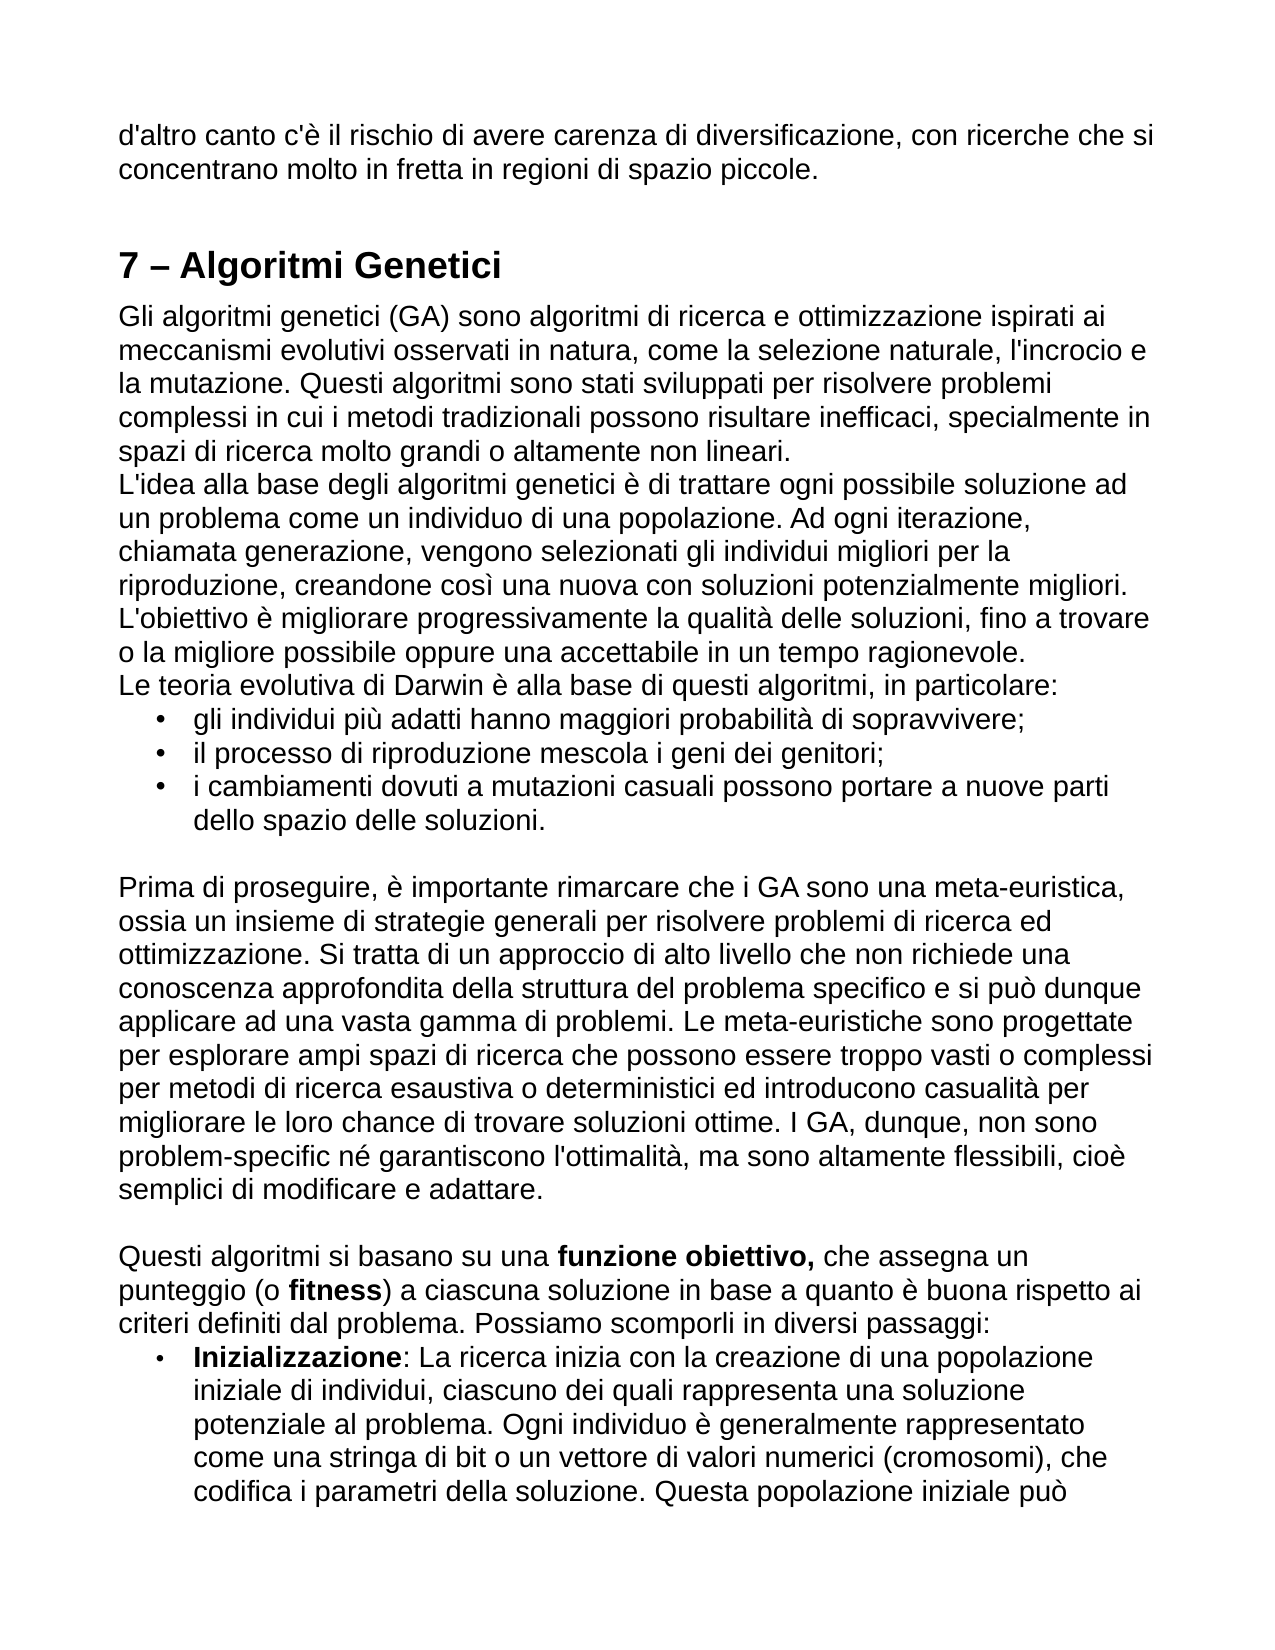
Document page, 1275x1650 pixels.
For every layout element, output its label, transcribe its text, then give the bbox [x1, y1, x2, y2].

text L'idea alla base degli algoritmi genetici è di trattare ogni possibile soluzione ad un problema come un individuo di una popolazione. Ad ogni iterazione, chiamata generazione, vengono selezionati gli individui migliori per la riproduzione, creandone così una nuova con soluzioni potenzialmente migliori. L'obiettivo è migliorare progressivamente la qualità delle soluzioni, fino a trovare o la migliore possibile oppure una accettabile in un tempo ragionevole. [118, 467, 1157, 668]
list i cambiamenti dovuti a mutazioni casuali possono portare a nuove parti dello spazio delle soluzioni. [156, 769, 1157, 837]
text Gli algoritmi genetici (GA) sono algoritmi di ricerca e ottimizzazione ispirati ai meccanismi evolutivi osservati in natura, come la selezione naturale, l'incrocio e la mutazione. Questi algoritmi sono stati sviluppati per risolvere problemi complessi in cui i metodi tradizionali possono risultare inefficaci, specialmente in spazi di ricerca molto grandi o altamente non lineari. [118, 299, 1157, 467]
list Inizializzazione: La ricerca inizia con la creazione di una popolazione iniziale di individui, ciascuno dei quali rappresenta una soluzione potenziale al problema. Ogni individuo è generalmente rappresentato come una stringa di bit o un vettore di valori numerici (cromosomi), che codifica i parametri della soluzione. Questa popolazione iniziale può [156, 1340, 1157, 1507]
subtitle 7 – Algoritmi Genetici [118, 244, 1157, 287]
list il processo di riproduzione mescola i geni dei genitori; [156, 736, 1157, 769]
text d'altro canto c'è il rischio di avere carenza di diversificazione, con ricerche che si concentrano molto in fretta in regioni di spazio piccole. [118, 118, 1157, 185]
list gli individui più adatti hanno maggiori probabilità di sopravvivere; [156, 702, 1157, 736]
text Prima di proseguire, è importante rimarcare che i GA sono una meta-euristica, ossia un insieme di strategie generali per risolvere problemi di ricerca ed ottimizzazione. Si tratta di un approccio di alto livello che non richiede una conoscenza approfondita della struttura del problema specifico e si può dunque applicare ad una vasta gamma di problemi. Le meta-euristiche sono progettate per esplorare ampi spazi di ricerca che possono essere troppo vasti o complessi per metodi di ricerca esaustiva o deterministici ed introducono casualità per migliorare le loro chance di trovare soluzioni ottime. I GA, dunque, non sono problem-specific né garantiscono l'ottimalità, ma sono altamente flessibili, cioè semplici di modificare e adattare. [118, 870, 1157, 1206]
text Questi algoritmi si basano su una funzione obiettivo, che assegna un punteggio (o fitness) a ciascuna soluzione in base a quanto è buona rispetto ai criteri definiti dal problema. Possiamo scomporli in diversi passaggi: [118, 1239, 1157, 1340]
text Le teoria evolutiva di Darwin è alla base di questi algoritmi, in particolare: [118, 668, 1157, 702]
